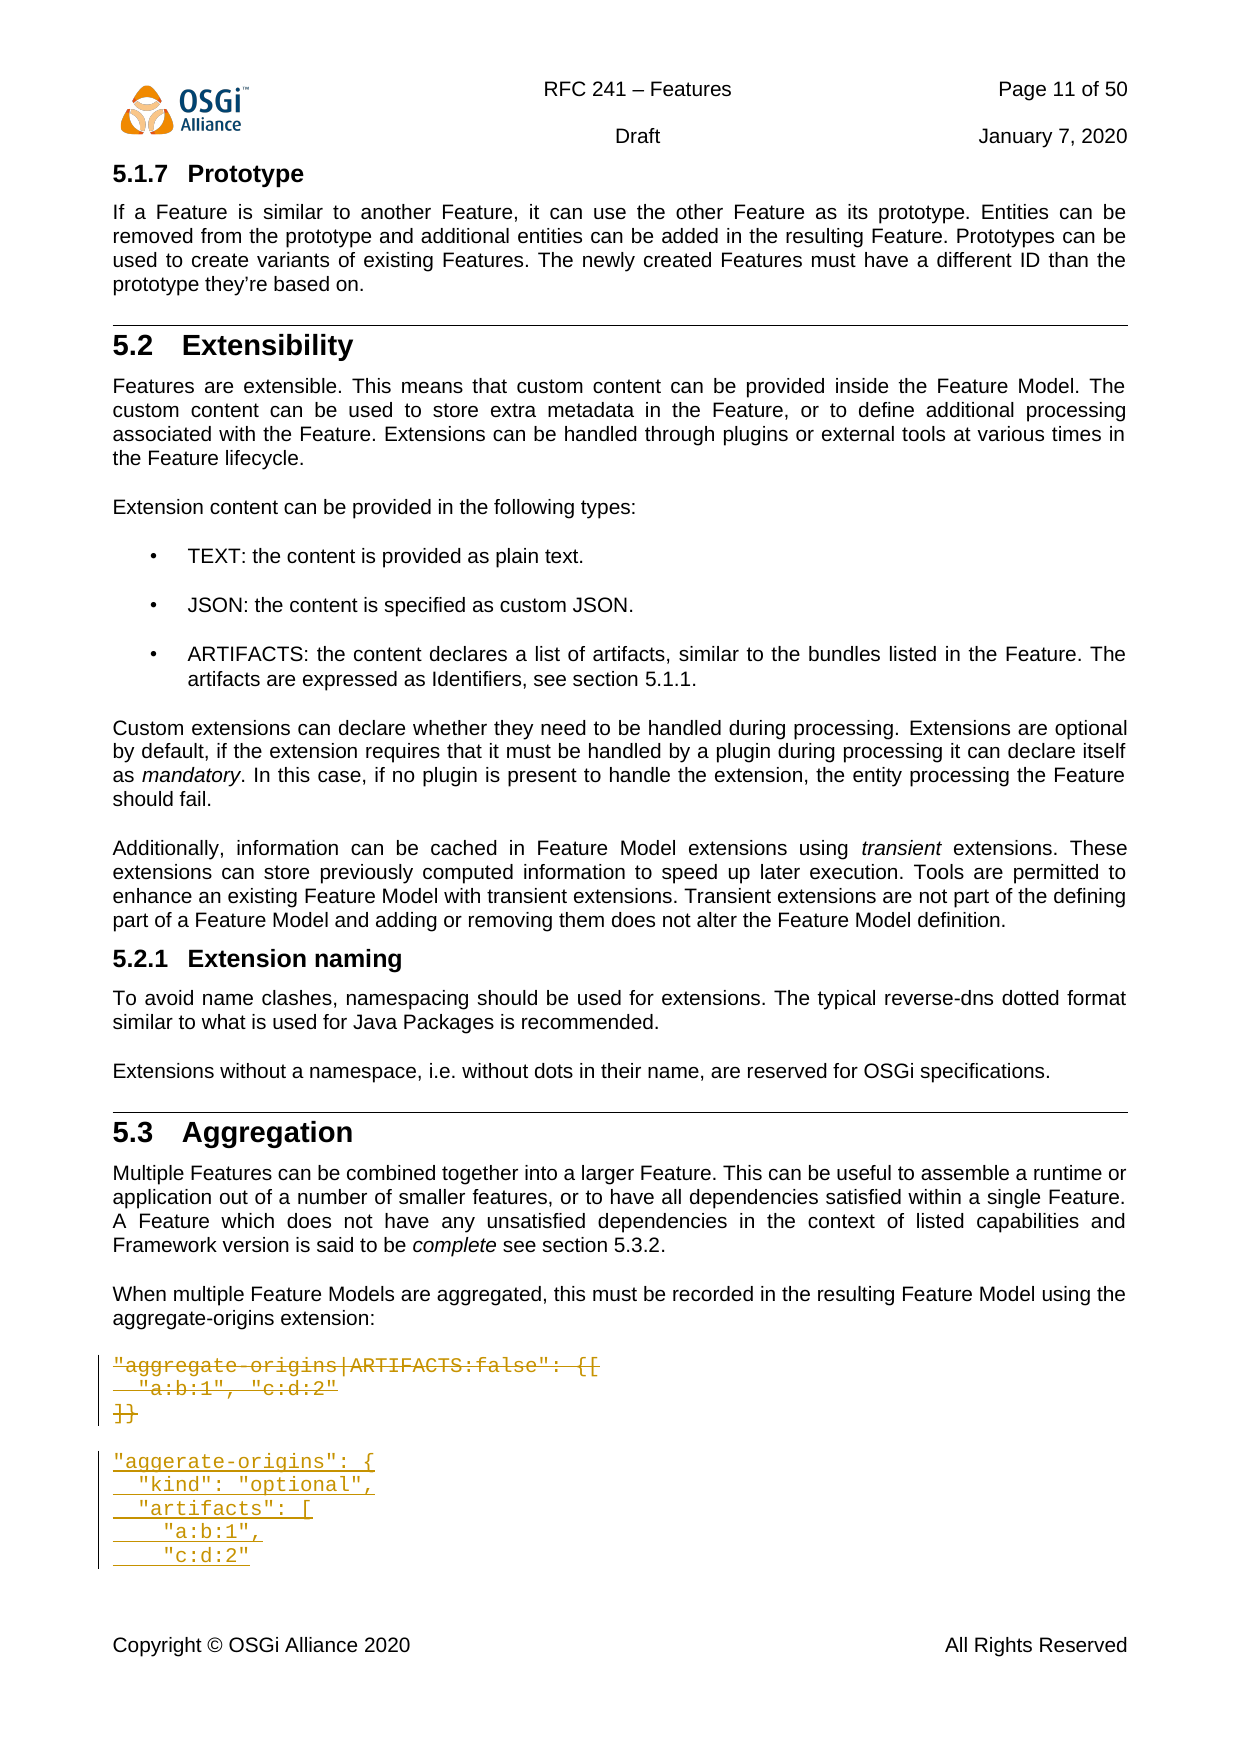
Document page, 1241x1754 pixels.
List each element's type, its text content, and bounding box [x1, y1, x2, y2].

subtitle Extensibility [112, 326, 1128, 362]
text Multiple Features can be combined together into a larger Feature. This can be useful to assemble a runtime or application out of a number of smaller features, or to have all dependencies satisfied within a single Feature. A Feature which does not have any unsatisfied dependencies in the context of listed capabilities and Framework version is said to be complete see section 5.3.2. [112, 1161, 1128, 1257]
list ARTIFACTS: the content declares a list of artifacts, similar to the bundles listed in the Feature. The artifacts are expressed as Identifiers, see section 5.1.1. [150, 642, 1128, 690]
text "aggerate-origins": { "kind": "optional", "artifacts": [ "a:b:1", "c:d:2" [112, 1451, 1128, 1569]
text When multiple Feature Models are aggregated, this must be recorded in the resulting Feature Model using the aggregate-origins extension: [112, 1282, 1128, 1330]
subtitle Aggregation [112, 1113, 1128, 1148]
list JSON: the content is specified as custom JSON. [150, 593, 1128, 617]
list TEXT: the content is provided as plain text. [150, 544, 1128, 568]
text Extensions without a namespace, i.e. without dots in their name, are reserved for OSGi specifications. [112, 1059, 1128, 1083]
text To avoid name clashes, namespacing should be used for extensions. The typical reverse-dns dotted format similar to what is used for Java Packages is recommended. [112, 986, 1128, 1034]
text Features are extensible. This means that custom content can be provided inside the Feature Model. The custom content can be used to store extra metadata in the Feature, or to define additional processing associated with the Feature. Extensions can be handled through plugins or external tools at various times in the Feature lifecycle. [112, 374, 1128, 470]
subtitle Prototype [112, 159, 1128, 188]
text Extension content can be provided in the following types: [112, 495, 1128, 519]
picture [113, 78, 257, 142]
text Custom extensions can declare whether they need to be handled during processing. Extensions are optional by default, if the extension requires that it must be handled by a plugin during processing it can declare itself as mandatory. In this case, if no plugin is present to handle the extension, the entity processing the Feature should fail. [112, 715, 1128, 811]
text If a Feature is similar to another Feature, it can use the other Feature as its prototype. Entities can be removed from the prototype and additional entities can be added in the resulting Feature. Prototypes can be used to create variants of existing Features. The newly created Features must have a different ID than the prototype they’re based on. [112, 200, 1128, 296]
text Additionally, information can be cached in Feature Model extensions using transient extensions. These extensions can store previously computed information to speed up later execution. Tools are permitted to enhance an existing Feature Model with transient extensions. Transient extensions are not part of the defining part of a Feature Model and adding or removing them does not alter the Feature Model definition. [112, 836, 1128, 932]
subtitle Extension naming [112, 944, 1128, 973]
